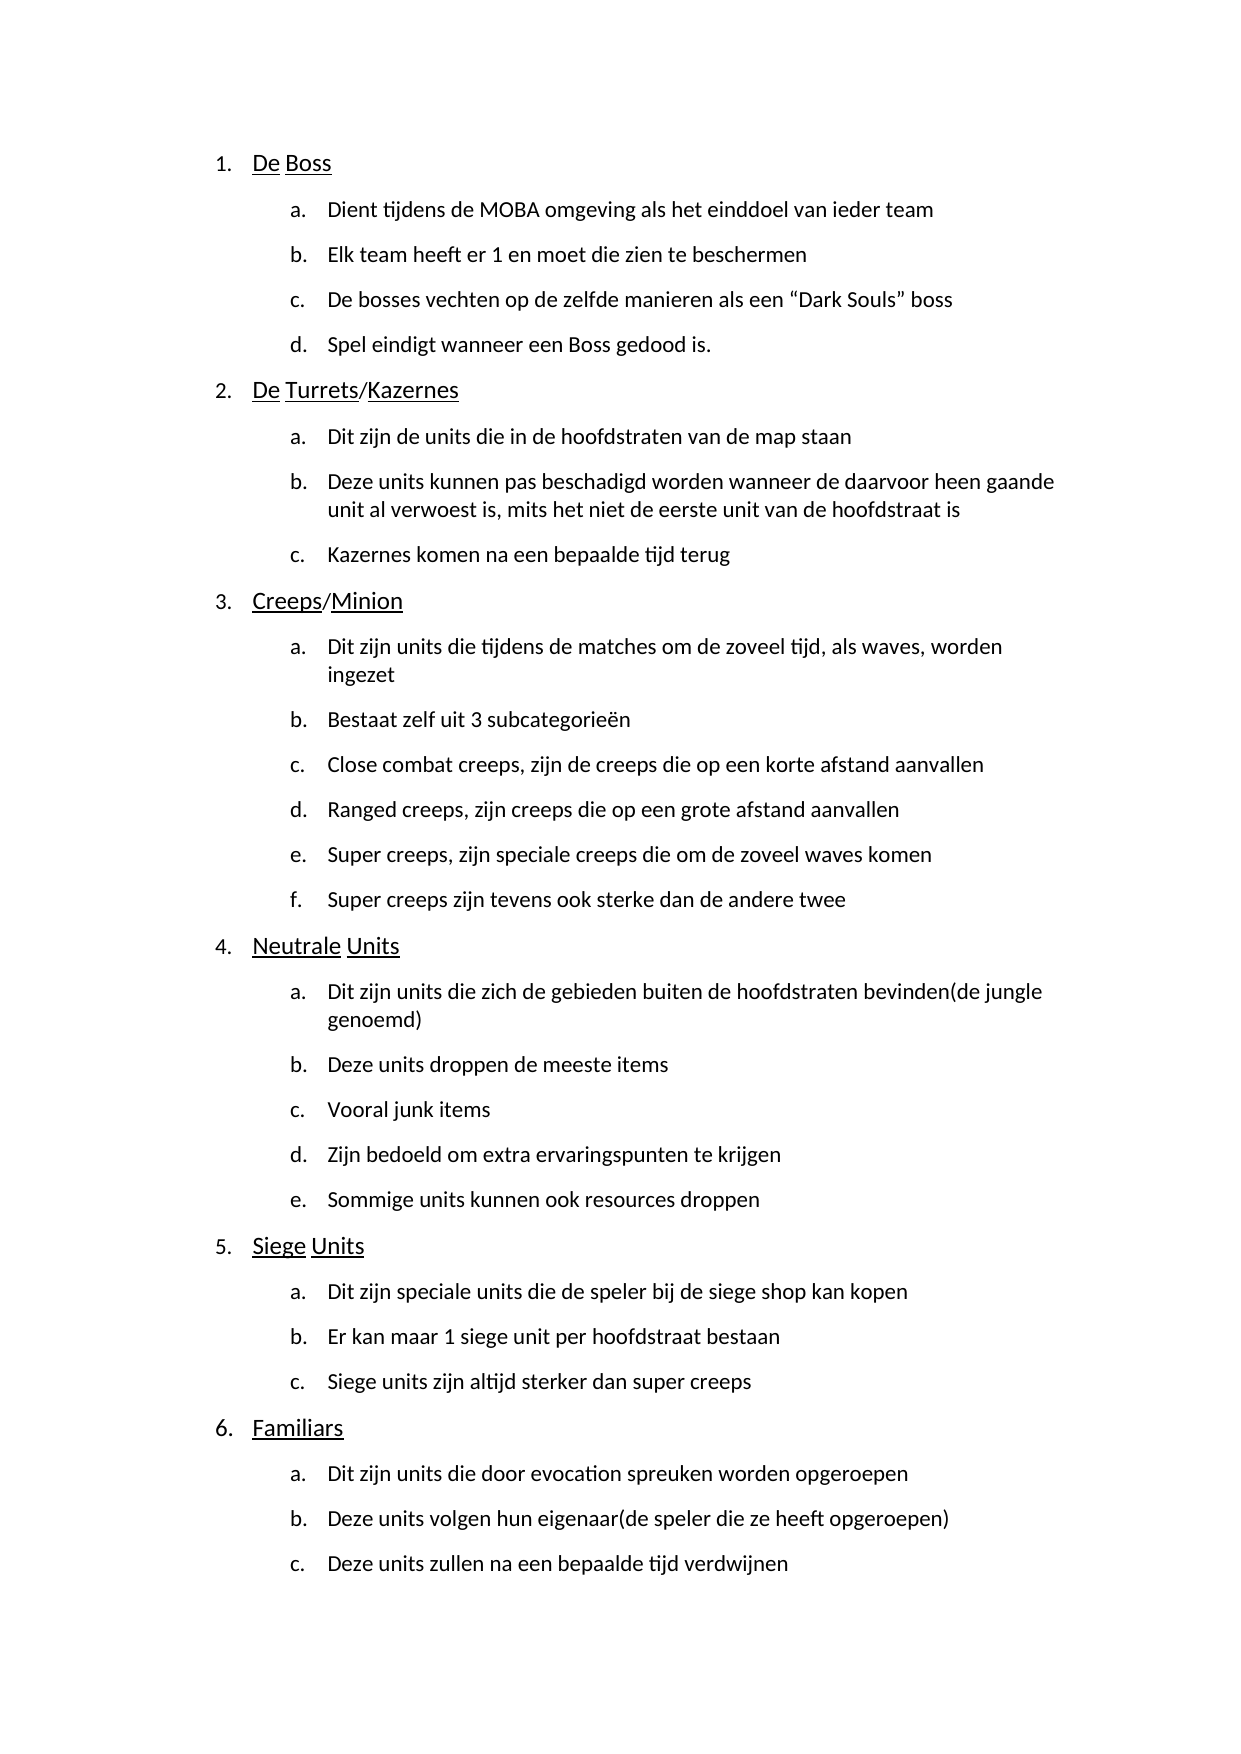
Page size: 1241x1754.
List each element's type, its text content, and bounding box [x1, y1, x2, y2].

list Ranged creeps, zijn creeps die op een grote afstand aanvallen [290, 795, 1063, 823]
list De Boss [215, 148, 1063, 178]
list Zijn bedoeld om extra ervaringspunten te krijgen [290, 1140, 1063, 1168]
list Familiars [215, 1412, 1063, 1443]
list Vooral junk items [290, 1095, 1063, 1123]
list Dit zijn units die tijdens de matches om de zoveel tijd, als waves, worden ingezet [290, 632, 1063, 688]
list Creeps/Minion [215, 585, 1063, 615]
list Super creeps zijn tevens ook sterke dan de andere twee [290, 885, 1063, 913]
list Deze units zullen na een bepaalde tijd verdwijnen [290, 1549, 1063, 1577]
list Siege units zijn altijd sterker dan super creeps [290, 1367, 1063, 1395]
list Dit zijn units die door evocation spreuken worden opgeroepen [290, 1459, 1063, 1487]
list Deze units droppen de meeste items [290, 1050, 1063, 1078]
list Dit zijn units die zich de gebieden buiten de hoofdstraten bevinden(de jungle genoemd) [290, 977, 1063, 1033]
list De Turrets/Kazernes [215, 374, 1063, 405]
list Neutrale Units [215, 930, 1063, 960]
list Spel eindigt wanneer een Boss gedood is. [290, 330, 1063, 358]
list Siege Units [215, 1230, 1063, 1261]
list Deze units kunnen pas beschadigd worden wanneer de daarvoor heen gaande unit al verwoest is, mits het niet de eerste unit van de hoofdstraat is [290, 467, 1063, 523]
list Dit zijn de units die in de hoofdstraten van de map staan [290, 422, 1063, 450]
list Deze units volgen hun eigenaar(de speler die ze heeft opgeroepen) [290, 1504, 1063, 1532]
list Close combat creeps, zijn de creeps die op een korte afstand aanvallen [290, 750, 1063, 778]
list De bosses vechten op de zelfde manieren als een “Dark Souls” boss [290, 285, 1063, 313]
list Dient tijdens de MOBA omgeving als het einddoel van ieder team [290, 195, 1063, 223]
list Dit zijn speciale units die de speler bij de siege shop kan kopen [290, 1277, 1063, 1305]
list Super creeps, zijn speciale creeps die om de zoveel waves komen [290, 840, 1063, 868]
list Elk team heeft er 1 en moet die zien te beschermen [290, 240, 1063, 268]
list Er kan maar 1 siege unit per hoofdstraat bestaan [290, 1322, 1063, 1350]
list Kazernes komen na een bepaalde tijd terug [290, 540, 1063, 568]
list Sommige units kunnen ook resources droppen [290, 1185, 1063, 1213]
list Bestaat zelf uit 3 subcategorieën [290, 705, 1063, 733]
